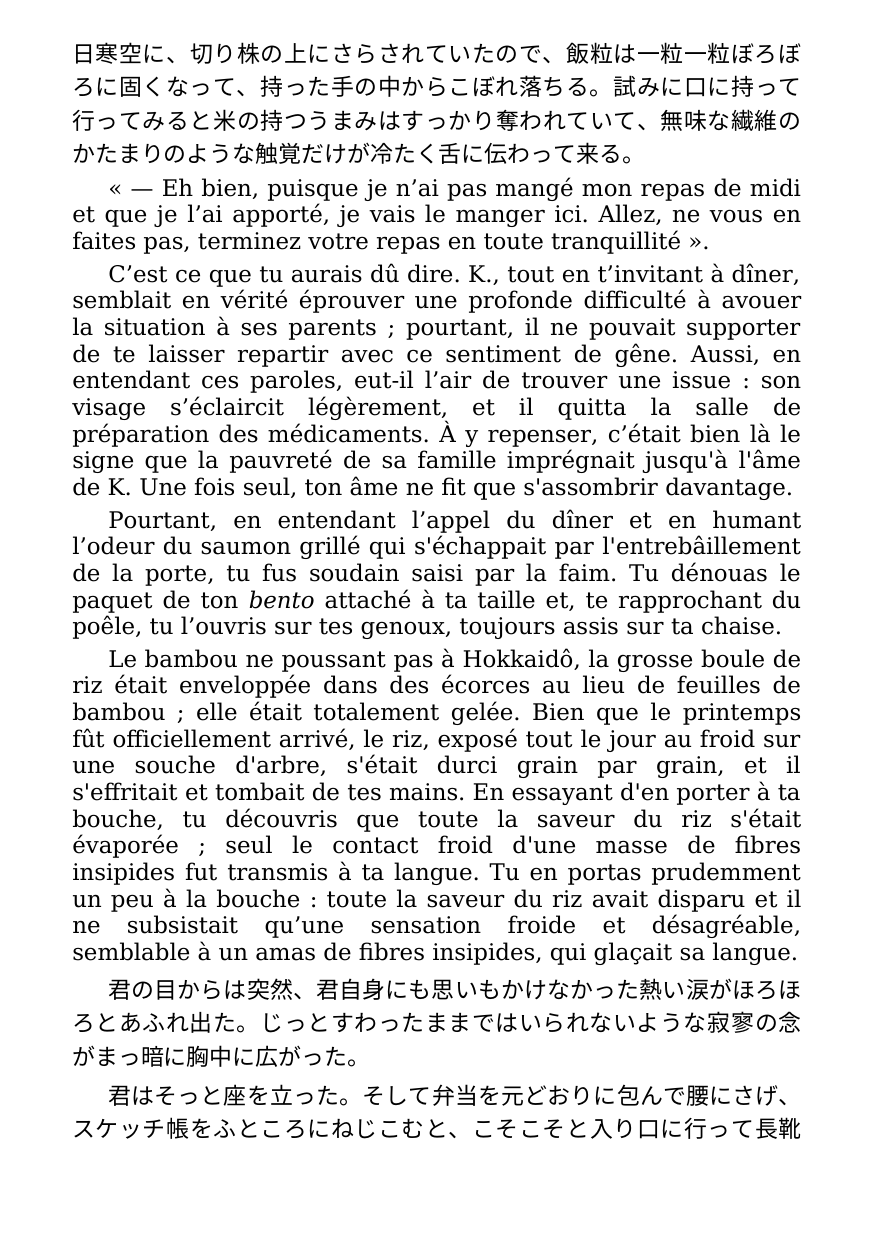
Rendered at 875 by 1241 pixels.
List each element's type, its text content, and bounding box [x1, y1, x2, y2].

text Pourtant, en entendant l’appel du dîner et en humant l’odeur du saumon grillé qui s'échappait par l'entrebâillement de la porte, tu fus soudain saisi par la faim. Tu dénouas le paquet de ton bento attaché à ta taille et, te rapprochant du poêle, tu l’ouvris sur tes genoux, toujours assis sur ta chaise. [72, 507, 802, 640]
text 日寒空に、切り株の上にさらされていたので、飯粒は一粒一粒ぼろぼろに固くなって、持った手の中からこぼれ落ちる。試みに口に持って行ってみると米の持つうまみはすっかり奪われていて、無味な繊維のかたまりのような触覚だけが冷たく舌に伝わって来る。 [72, 36, 802, 169]
text Le bambou ne poussant pas à Hokkaidô, la grosse boule de riz était enveloppée dans des écorces au lieu de feuilles de bambou ; elle était totalement gelée. Bien que le printemps fût officiellement arrivé, le riz, exposé tout le jour au froid sur une souche d'arbre, s'était durci grain par grain, et il s'effritait et tombait de tes mains. En essayant d'en porter à ta bouche, tu découvris que toute la saveur du riz s'était évaporée ; seul le contact froid d'une masse de fibres insipides fut transmis à ta langue. Tu en portas prudemment un peu à la bouche : toute la saveur du riz avait disparu et il ne subsistait qu’une sensation froide et désagréable, semblable à un amas de fibres insipides, qui glaçait sa langue. [72, 646, 802, 966]
text « — Eh bien, puisque je n’ai pas mangé mon repas de midi et que je l’ai apporté, je vais le manger ici. Allez, ne vous en faites pas, terminez votre repas en toute tranquillité ». [72, 175, 802, 255]
text 君はそっと座を立った。そして弁当を元どおりに包んで腰にさげ、スケッチ帳をふところにねじこむと、こそこそと入り口に行って長靴 [72, 1078, 802, 1144]
text 君の目からは突然、君自身にも思いもかけなかった熱い涙がほろほろとあふれ出た。じっとすわったままではいられないような寂寥の念がまっ暗に胸中に広がった。 [72, 972, 802, 1072]
text C’est ce que tu aurais dû dire. K., tout en t’invitant à dîner, semblait en vérité éprouver une profonde difficulté à avouer la situation à ses parents ; pourtant, il ne pouvait supporter de te laisser repartir avec ce sentiment de gêne. Aussi, en entendant ces paroles, eut-il l’air de trouver une issue : son visage s’éclaircit légèrement, et il quitta la salle de préparation des médicaments. À y repenser, c’était bien là le signe que la pauvreté de sa famille imprégnait jusqu'à l'âme de K. Une fois seul, ton âme ne fit que s'assombrir davantage. [72, 261, 802, 501]
